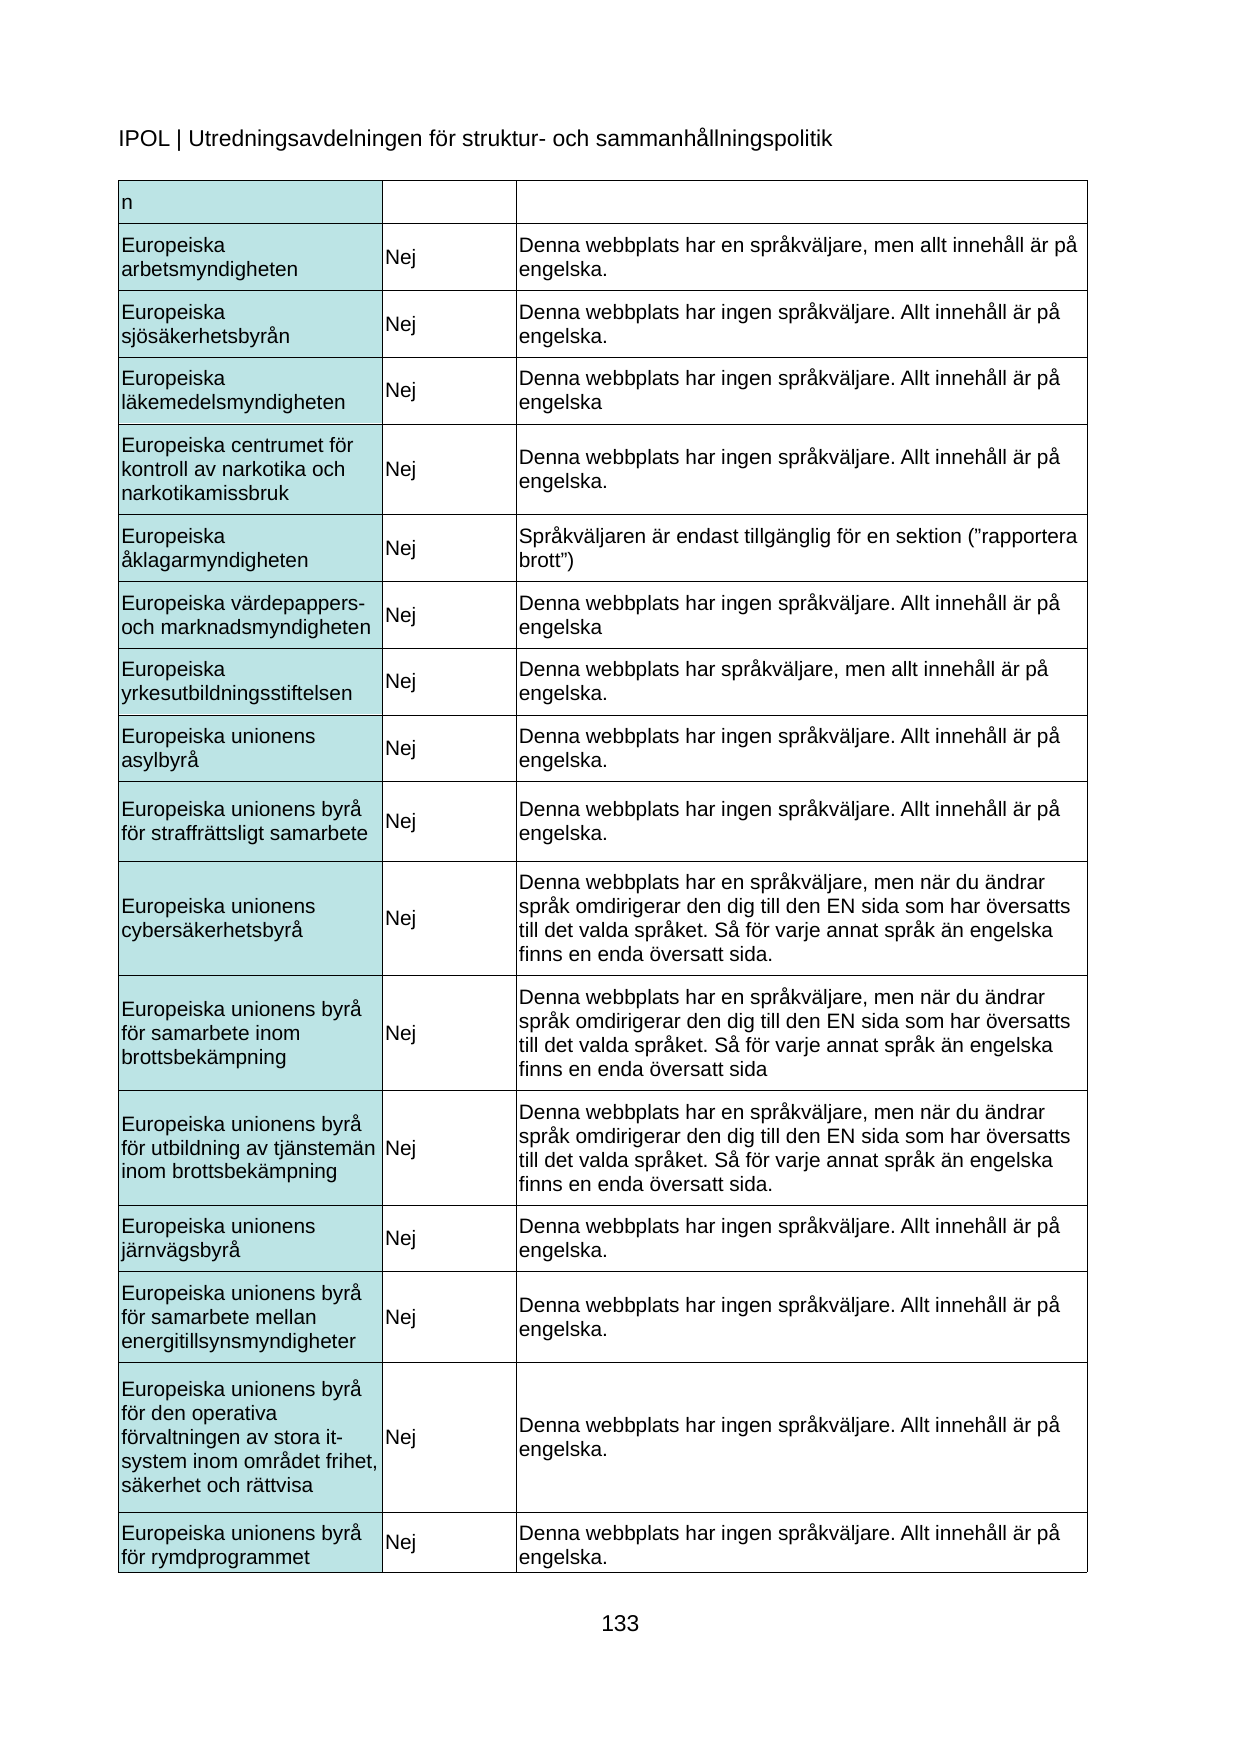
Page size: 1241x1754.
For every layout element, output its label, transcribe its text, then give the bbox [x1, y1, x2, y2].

table_cell Nej [383, 976, 516, 1090]
table_cell Denna webbplats har ingen språkväljare. Allt innehåll är på engelska. [517, 782, 1087, 861]
table_cell Denna webbplats har en språkväljare, men allt innehåll är på engelska. [517, 224, 1087, 290]
table_cell Denna webbplats har ingen språkväljare. Allt innehåll är på engelska [517, 358, 1087, 423]
table_cell Europeiska unionens byrå för den operativa förvaltningen av stora it-system inom området frihet, säkerhet och rättvisa [119, 1363, 382, 1512]
table_cell Europeiska unionens asylbyrå [119, 716, 382, 781]
table_cell Nej [383, 1272, 516, 1362]
table_cell Nej [383, 716, 516, 781]
table_cell Denna webbplats har ingen språkväljare. Allt innehåll är på engelska. [517, 1206, 1087, 1271]
table_cell Nej [383, 1206, 516, 1271]
table_cell Europeiska värdepappers- och marknadsmyndigheten [119, 582, 382, 648]
table_cell Nej [383, 782, 516, 861]
table_cell Denna webbplats har en språkväljare, men när du ändrar språk omdirigerar den dig till den EN sida som har översatts till det valda språket. Så för varje annat språk än engelska finns en enda översatt sida. [517, 1091, 1087, 1205]
table_cell Europeiska unionens byrå för utbildning av tjänstemän inom brottsbekämpning [119, 1091, 382, 1205]
table_cell Nej [383, 862, 516, 975]
table_cell Europeiska åklagarmyndigheten [119, 515, 382, 581]
table_cell Nej [383, 1363, 516, 1512]
table_cell Nej [383, 649, 516, 714]
table_cell Europeiska arbetsmyndigheten [119, 224, 382, 290]
table_cell Europeiska unionens byrå för straffrättsligt samarbete [119, 782, 382, 861]
table_cell [383, 181, 516, 223]
table_cell Nej [383, 582, 516, 648]
table_cell Nej [383, 1091, 516, 1205]
table_cell Europeiska yrkesutbildningsstiftelsen [119, 649, 382, 714]
table_cell Denna webbplats har ingen språkväljare. Allt innehåll är på engelska. [517, 425, 1087, 514]
table_cell [517, 181, 1087, 223]
table_cell Denna webbplats har en språkväljare, men när du ändrar språk omdirigerar den dig till den EN sida som har översatts till det valda språket. Så för varje annat språk än engelska finns en enda översatt sida. [517, 862, 1087, 975]
table_cell Denna webbplats har ingen språkväljare. Allt innehåll är på engelska. [517, 1363, 1087, 1512]
table_cell Europeiska unionens cybersäkerhetsbyrå [119, 862, 382, 975]
table_cell Denna webbplats har en språkväljare, men när du ändrar språk omdirigerar den dig till den EN sida som har översatts till det valda språket. Så för varje annat språk än engelska finns en enda översatt sida [517, 976, 1087, 1090]
table_cell Denna webbplats har ingen språkväljare. Allt innehåll är på engelska. [517, 291, 1087, 357]
table_cell Europeiska unionens byrå för samarbete inom brottsbekämpning [119, 976, 382, 1090]
table_cell Europeiska unionens byrå för rymdprogrammet [119, 1513, 382, 1572]
table_cell Nej [383, 224, 516, 290]
table_cell Denna webbplats har ingen språkväljare. Allt innehåll är på engelska. [517, 1272, 1087, 1362]
table_cell Nej [383, 515, 516, 581]
table_cell n [119, 181, 382, 223]
table_cell Nej [383, 358, 516, 423]
table_cell Nej [383, 291, 516, 357]
table_cell Denna webbplats har språkväljare, men allt innehåll är på engelska. [517, 649, 1087, 714]
table_cell Europeiska läkemedelsmyndigheten [119, 358, 382, 423]
table_cell Europeiska unionens byrå för samarbete mellan energitillsynsmyndigheter [119, 1272, 382, 1362]
table_cell Nej [383, 1513, 516, 1572]
table_cell Denna webbplats har ingen språkväljare. Allt innehåll är på engelska. [517, 716, 1087, 781]
table_cell Nej [383, 425, 516, 514]
table_cell Europeiska centrumet för kontroll av narkotika och narkotikamissbruk [119, 425, 382, 514]
table_cell Denna webbplats har ingen språkväljare. Allt innehåll är på engelska [517, 582, 1087, 648]
table_cell Europeiska unionens järnvägsbyrå [119, 1206, 382, 1271]
table_cell Europeiska sjösäkerhetsbyrån [119, 291, 382, 357]
table_cell Språkväljaren är endast tillgänglig för en sektion (”rapportera brott”) [517, 515, 1087, 581]
table_cell Denna webbplats har ingen språkväljare. Allt innehåll är på engelska. [517, 1513, 1087, 1572]
